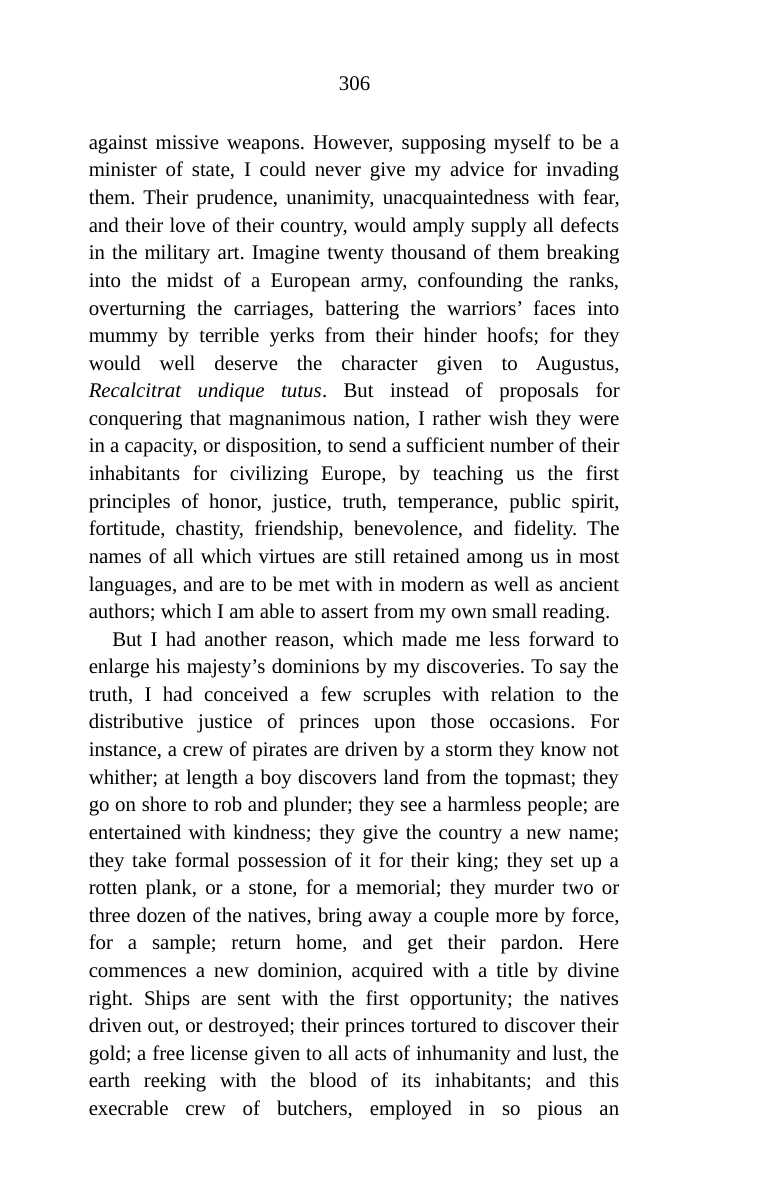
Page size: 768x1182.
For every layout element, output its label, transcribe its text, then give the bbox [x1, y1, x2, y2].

text But I had another reason, which made me less forward to enlarge his majesty’s dominions by my discoveries. To say the truth, I had conceived a few scruples with relation to the distributive justice of princes upon those occasions. For instance, a crew of pirates are driven by a storm they know not whither; at length a boy discovers land from the topmast; they go on shore to rob and plunder; they see a harmless people; are entertained with kindness; they give the country a new name; they take formal possession of it for their king; they set up a rotten plank, or a stone, for a memorial; they murder two or three dozen of the natives, bring away a couple more by force, for a sample; return home, and get their pardon. Here commences a new dominion, acquired with a title by divine right. Ships are sent with the first opportunity; the natives driven out, or destroyed; their princes tortured to discover their gold; a free license given to all acts of inhumanity and lust, the earth reeking with the blood of its inhabitants; and this execrable crew of butchers, employed in so pious an [88, 627, 620, 1120]
text against missive weapons. However, supposing myself to be a minister of state, I could never give my advice for invading them. Their prudence, unanimity, unacquaintedness with fear, and their love of their country, would amply supply all defects in the military art. Imagine twenty thousand of them breaking into the midst of a European army, confounding the ranks, overturning the carriages, battering the warriors’ faces into mummy by terrible yerks from their hinder hoofs; for they would well deserve the character given to Augustus, Recalcitrat undique tutus. But instead of proposals for conquering that magnanimous nation, I rather wish they were in a capacity, or disposition, to send a sufficient number of their inhabitants for civilizing Europe, by teaching us the first principles of honor, justice, truth, temperance, public spirit, fortitude, chastity, friendship, benevolence, and fidelity. The names of all which virtues are still retained among us in most languages, and are to be met with in modern as well as ancient authors; which I am able to assert from my own small reading. [88, 130, 620, 623]
